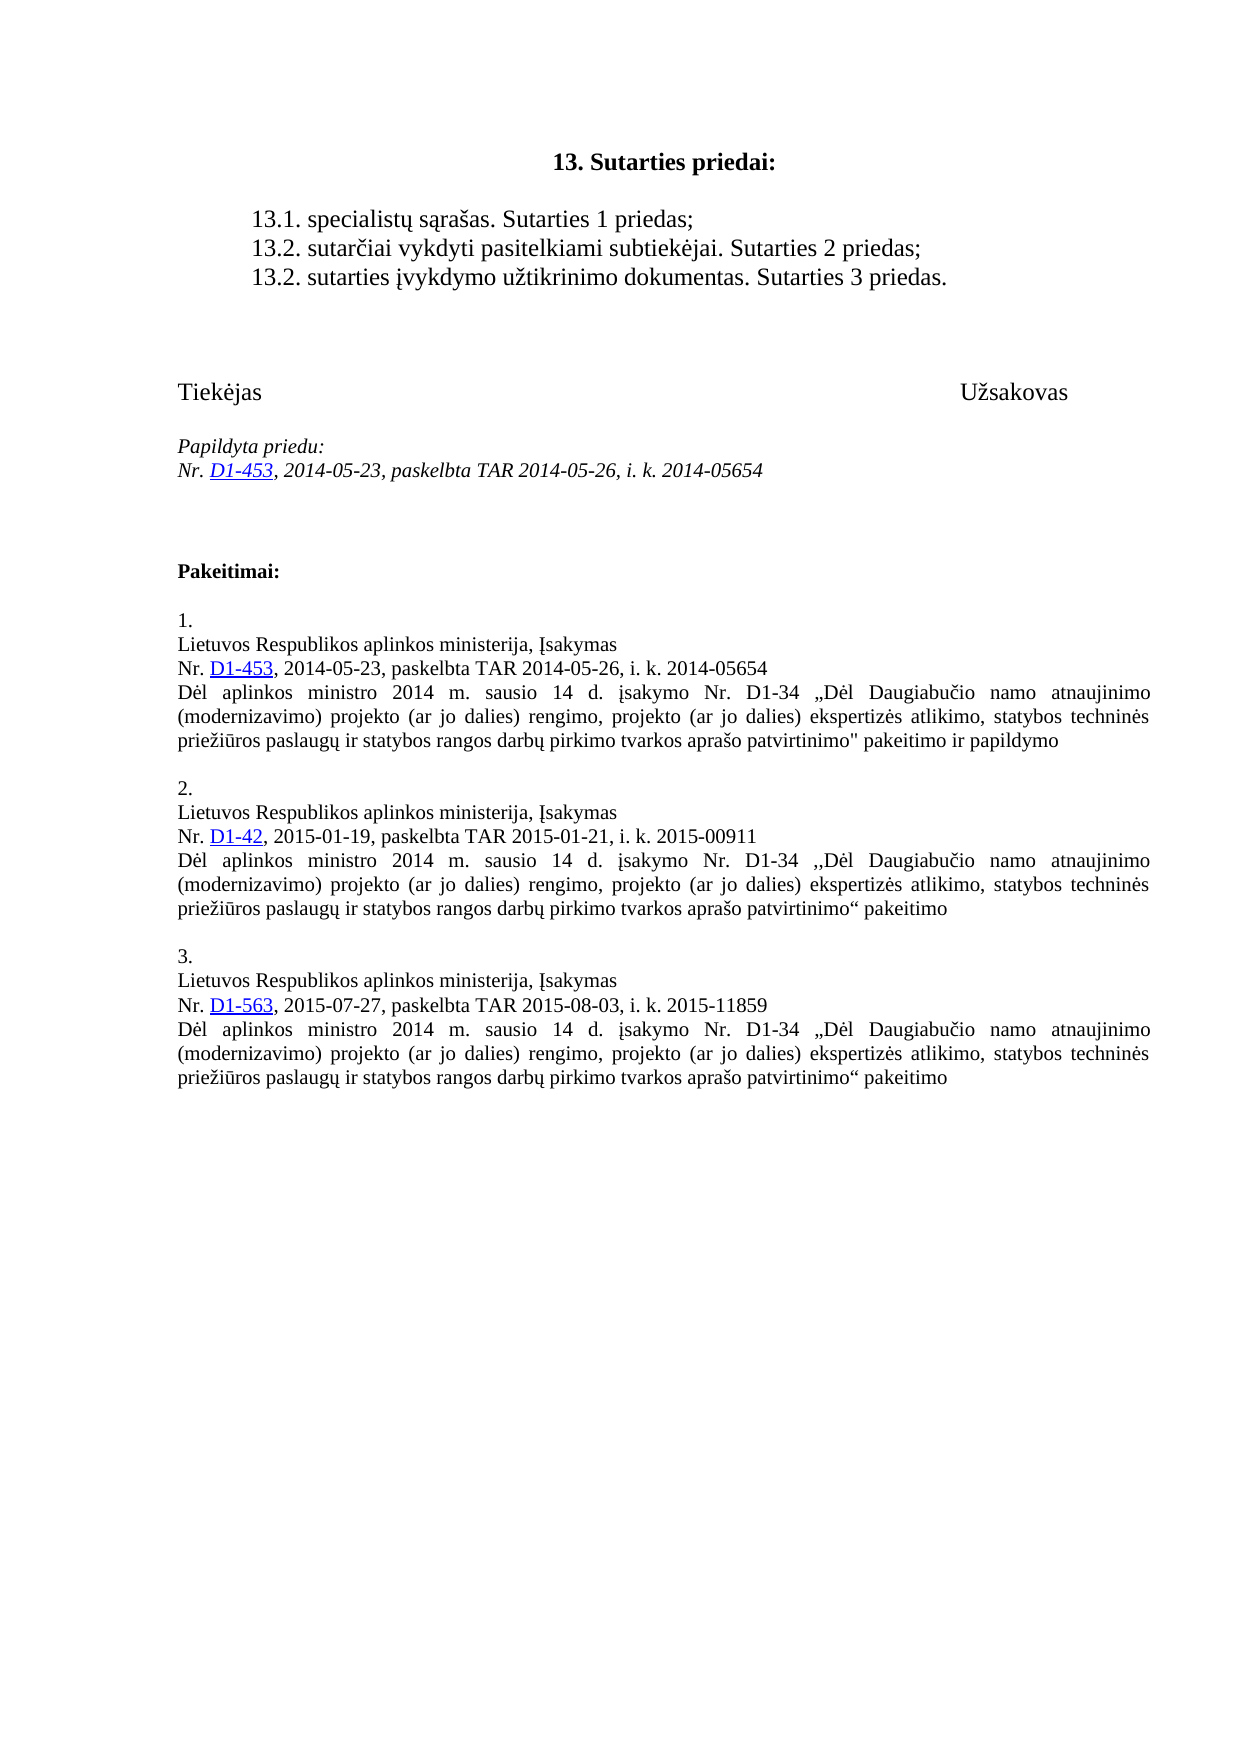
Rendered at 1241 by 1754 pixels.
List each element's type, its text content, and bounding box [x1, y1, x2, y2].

text 2. [177, 776, 1151, 800]
text Dėl aplinkos ministro 2014 m. sausio 14 d. įsakymo Nr. D1-34 „Dėl Daugiabučio namo atnaujinimo (modernizavimo) projekto (ar jo dalies) rengimo, projekto (ar jo dalies) ekspertizės atlikimo, statybos techninės priežiūros paslaugų ir statybos rangos darbų pirkimo tvarkos aprašo patvirtinimo“ pakeitimo [177, 1017, 1151, 1089]
text Pakeitimai: [177, 559, 1151, 583]
text 1. [177, 607, 1151, 632]
text 13.2. sutarties įvykdymo užtikrinimo dokumentas. Sutarties 3 priedas. [177, 262, 1151, 291]
text 13. Sutarties priedai: [177, 147, 1151, 176]
text Lietuvos Respublikos aplinkos ministerija, Įsakymas [177, 800, 1151, 824]
text Nr. D1-453, 2014-05-23, paskelbta TAR 2014-05-26, i. k. 2014-05654 [177, 656, 1151, 680]
text Lietuvos Respublikos aplinkos ministerija, Įsakymas [177, 632, 1151, 656]
text Nr. D1-453, 2014-05-23, paskelbta TAR 2014-05-26, i. k. 2014-05654 [177, 458, 1151, 482]
text Dėl aplinkos ministro 2014 m. sausio 14 d. įsakymo Nr. D1-34 ,,Dėl Daugiabučio namo atnaujinimo (modernizavimo) projekto (ar jo dalies) rengimo, projekto (ar jo dalies) ekspertizės atlikimo, statybos techninės priežiūros paslaugų ir statybos rangos darbų pirkimo tvarkos aprašo patvirtinimo“ pakeitimo [177, 848, 1151, 920]
text 13.2. sutarčiai vykdyti pasitelkiami subtiekėjai. Sutarties 2 priedas; [177, 233, 1151, 262]
text Dėl aplinkos ministro 2014 m. sausio 14 d. įsakymo Nr. D1-34 „Dėl Daugiabučio namo atnaujinimo (modernizavimo) projekto (ar jo dalies) rengimo, projekto (ar jo dalies) ekspertizės atlikimo, statybos techninės priežiūros paslaugų ir statybos rangos darbų pirkimo tvarkos aprašo patvirtinimo" pakeitimo ir papildymo [177, 680, 1151, 752]
text Lietuvos Respublikos aplinkos ministerija, Įsakymas [177, 968, 1151, 992]
text 3. [177, 944, 1151, 968]
text Nr. D1-563, 2015-07-27, paskelbta TAR 2015-08-03, i. k. 2015-11859 [177, 992, 1151, 1017]
text Papildyta priedu: [177, 434, 1151, 458]
text 13.1. specialistų sąrašas. Sutarties 1 priedas; [177, 204, 1151, 233]
text Nr. D1-42, 2015-01-19, paskelbta TAR 2015-01-21, i. k. 2015-00911 [177, 824, 1151, 848]
text Tiekėjas Užsakovas [177, 377, 1151, 406]
